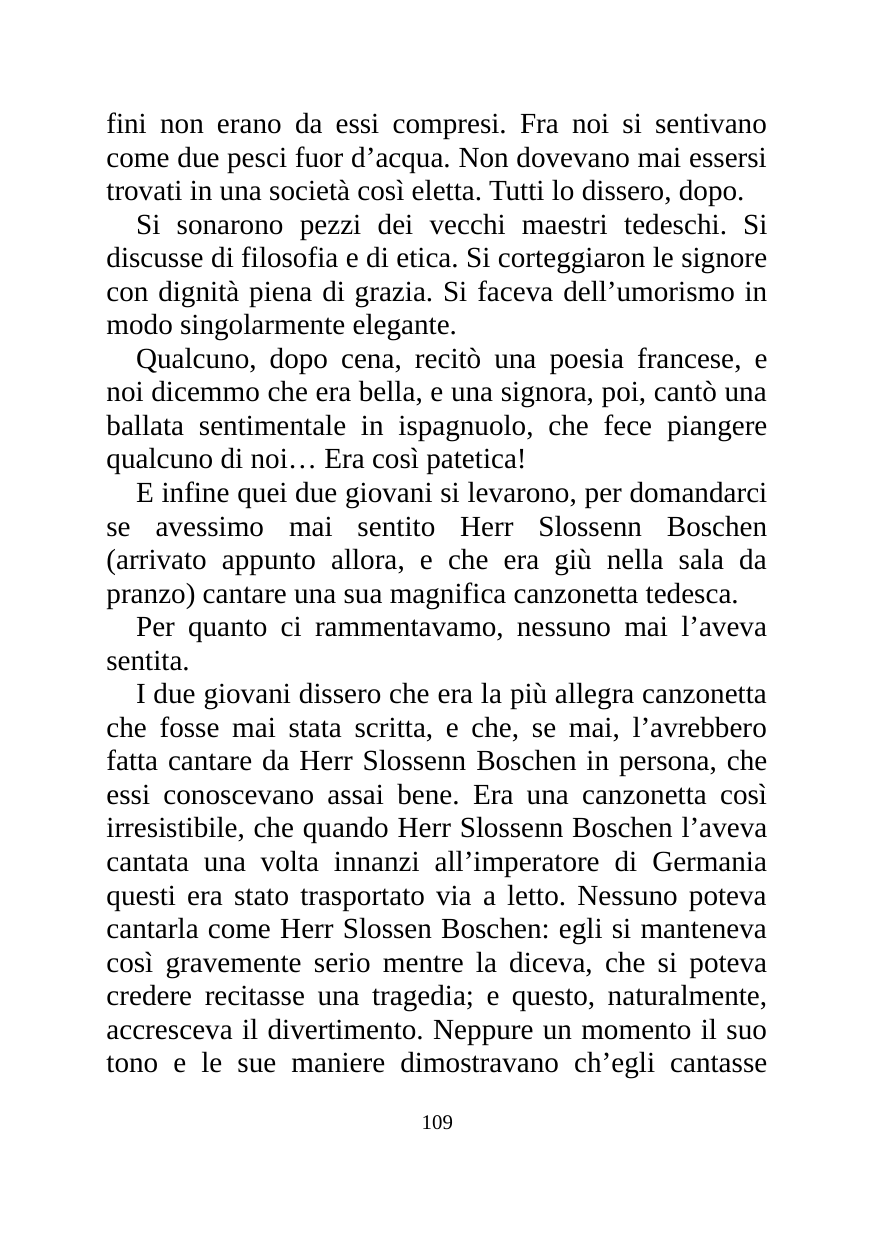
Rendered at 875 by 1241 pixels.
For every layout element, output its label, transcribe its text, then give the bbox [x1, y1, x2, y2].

text Qualcuno, dopo cena, recitò una poesia francese, e noi dicemmo che era bella, e una signora, poi, cantò una ballata sentimentale in ispagnuolo, che fece piangere qualcuno di noi… Era così patetica! [106, 341, 768, 475]
text E infine quei due giovani si levarono, per domandarci se avessimo mai sentito Herr Slossenn Boschen (arrivato appunto allora, e che era giù nella sala da pranzo) cantare una sua magnifica canzonetta tedesca. [106, 475, 768, 609]
text fini non erano da essi compresi. Fra noi si sentivano come due pesci fuor d’acqua. Non dovevano mai essersi trovati in una società così eletta. Tutti lo dissero, dopo. [106, 106, 768, 207]
text Per quanto ci rammentavamo, nessuno mai l’aveva sentita. [106, 609, 768, 676]
text I due giovani dissero che era la più allegra canzonetta che fosse mai stata scritta, e che, se mai, l’avrebbero fatta cantare da Herr Slossenn Boschen in persona, che essi conoscevano assai bene. Era una canzonetta così irresistibile, che quando Herr Slossenn Boschen l’aveva cantata una volta innanzi all’imperatore di Germania questi era stato trasportato via a letto. Nessuno poteva cantarla come Herr Slossen Boschen: egli si manteneva così gravemente serio mentre la diceva, che si poteva credere recitasse una tragedia; e questo, naturalmente, accresceva il divertimento. Neppure un momento il suo tono e le sue maniere dimostravano ch’egli cantasse [106, 676, 768, 1079]
text Si sonarono pezzi dei vecchi maestri tedeschi. Si discusse di filosofia e di etica. Si corteggiaron le signore con dignità piena di grazia. Si faceva dell’umorismo in modo singolarmente elegante. [106, 207, 768, 341]
